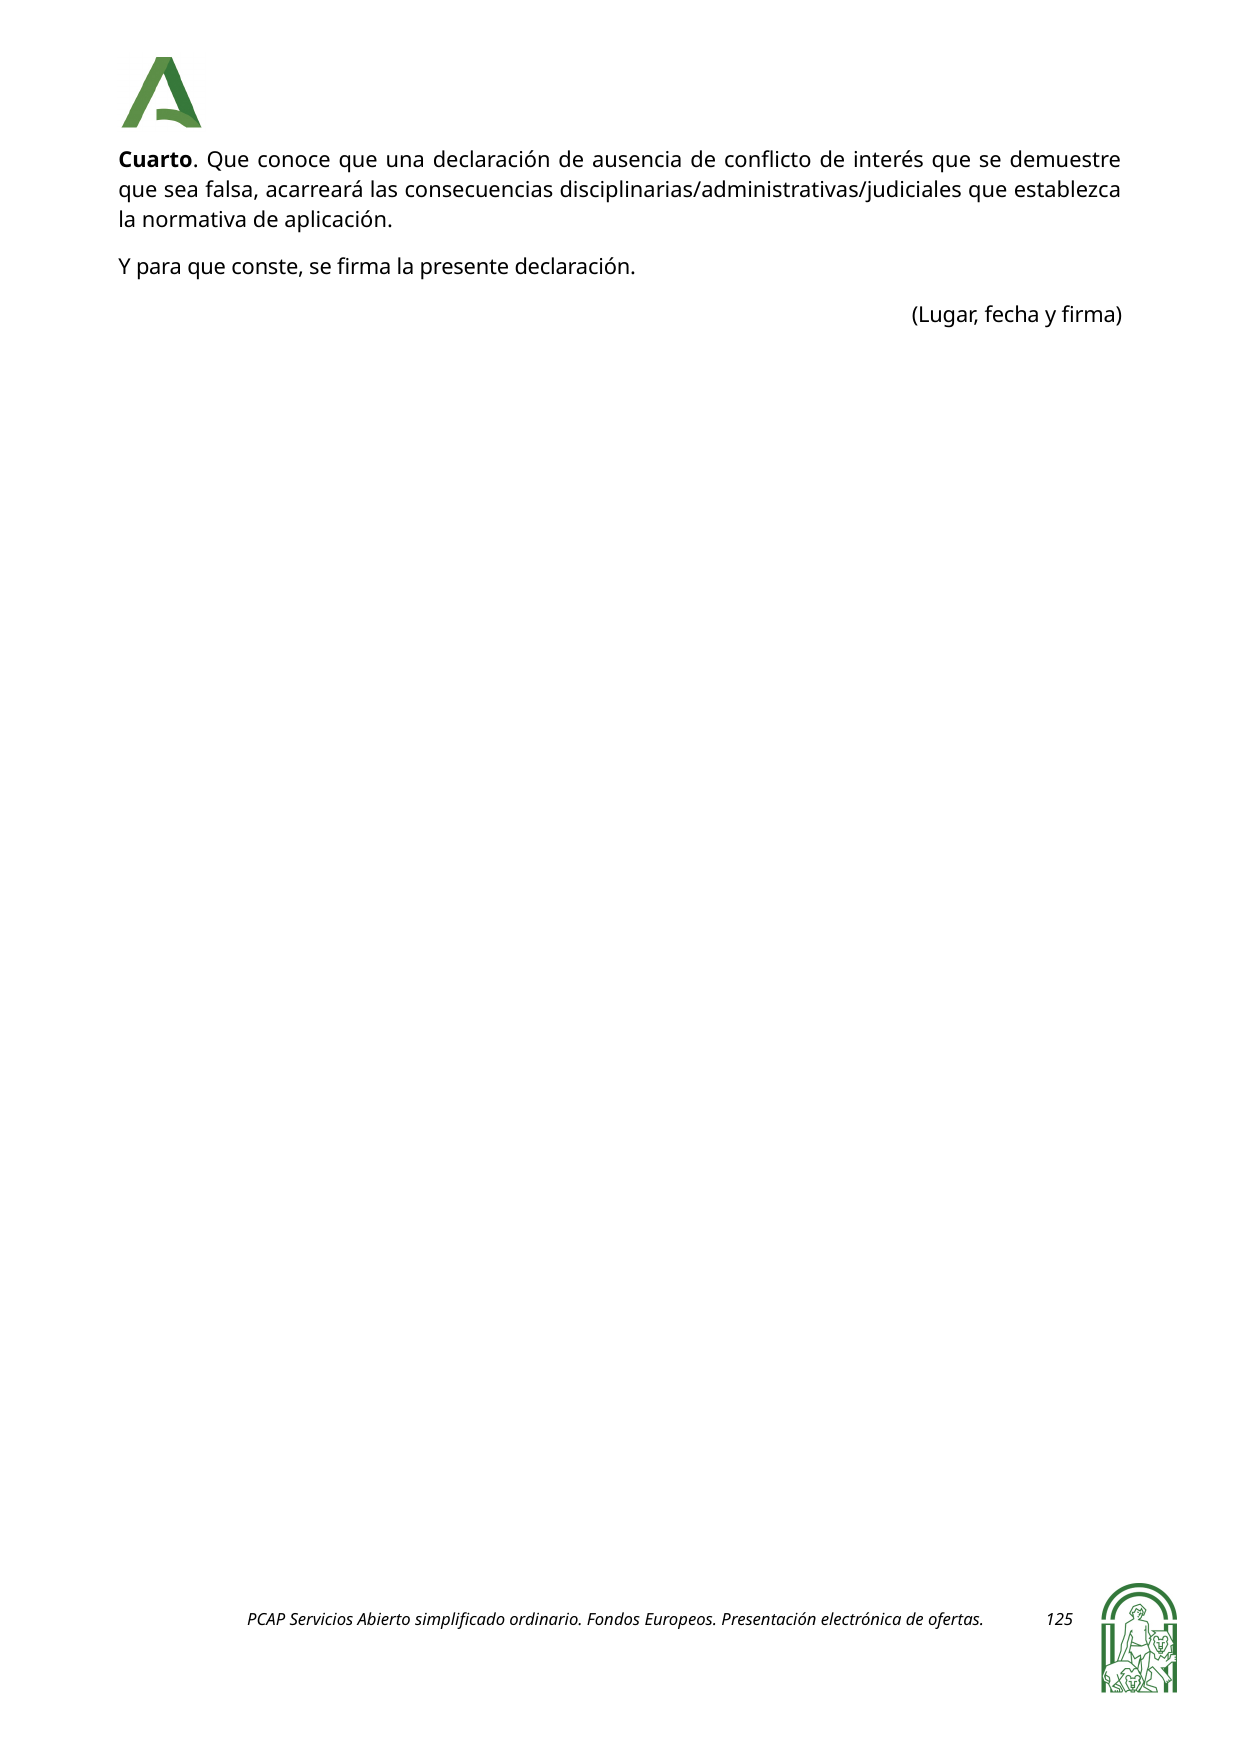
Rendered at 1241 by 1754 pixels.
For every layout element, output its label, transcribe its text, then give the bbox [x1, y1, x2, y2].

text Cuarto. Que conoce que una declaración de ausencia de conflicto de interés que se demuestre que sea falsa, acarreará las consecuencias disciplinarias/administrativas/judiciales que establezca la normativa de aplicación. [118, 144, 1122, 233]
text Y para que conste, se firma la presente declaración. [118, 251, 1122, 281]
text (Lugar, fecha y firma) [118, 299, 1122, 331]
picture [117, 52, 206, 132]
picture [1100, 1582, 1178, 1694]
